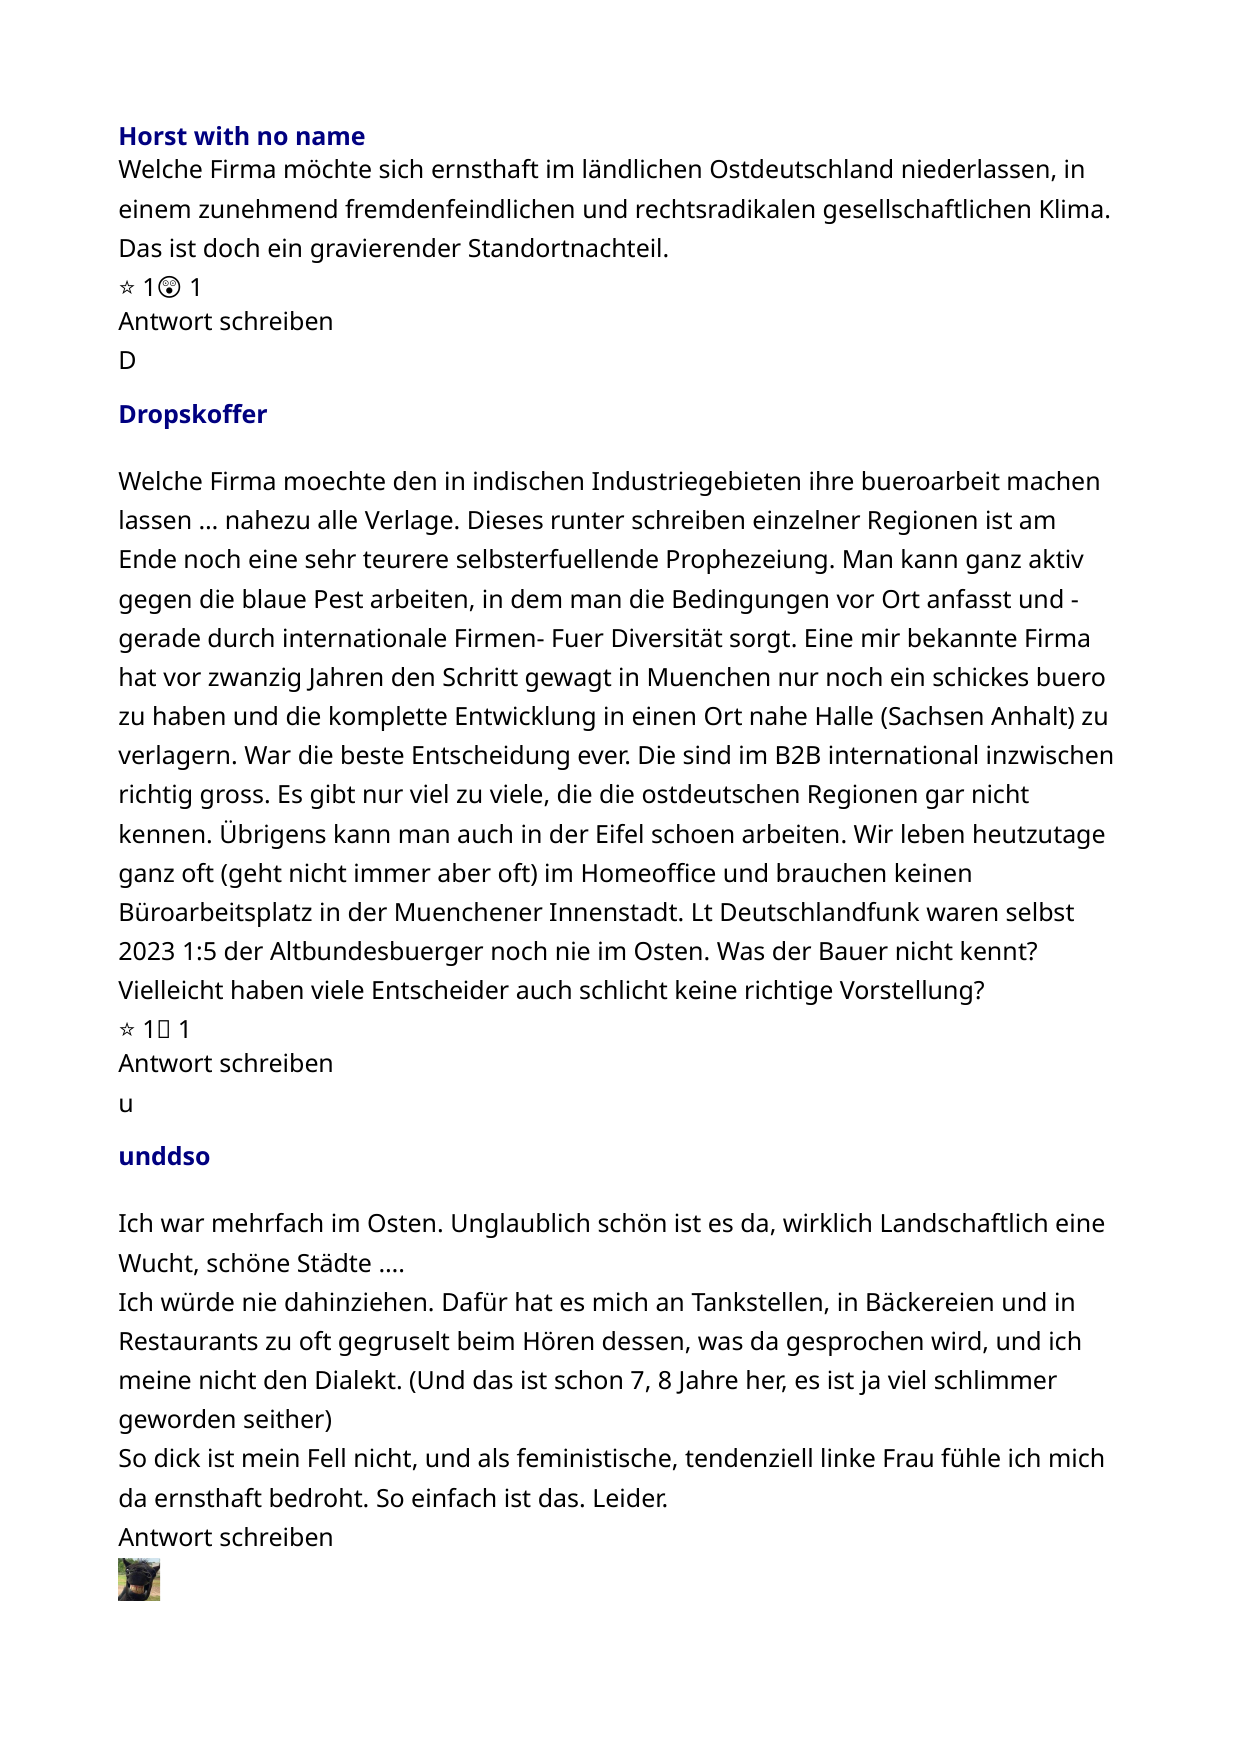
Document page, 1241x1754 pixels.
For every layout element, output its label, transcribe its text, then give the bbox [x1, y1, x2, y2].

picture [118, 1558, 161, 1601]
text Ich würde nie dahinziehen. Dafür hat es mich an Tankstellen, in Bäckereien und in Restaurants zu oft gegruselt beim Hören dessen, was da gesprochen wird, und ich meine nicht den Dialekt. (Und das ist schon 7, 8 Jahre her, es ist ja viel schlimmer geworden seither) [118, 1284, 1122, 1436]
text Welche Firma moechte den in indischen Industriegebieten ihre bueroarbeit machen lassen … nahezu alle Verlage. Dieses runter schreiben einzelner Regionen ist am Ende noch eine sehr teurere selbsterfuellende Prophezeiung. Man kann ganz aktiv gegen die blaue Pest arbeiten, in dem man die Bedingungen vor Ort anfasst und - gerade durch internationale Firmen- Fuer Diversität sorgt. Eine mir bekannte Firma hat vor zwanzig Jahren den Schritt gewagt in Muenchen nur noch ein schickes buero zu haben und die komplette Entwicklung in einen Ort nahe Halle (Sachsen Anhalt) zu verlagern. War die beste Entscheidung ever. Die sind im B2B international inzwischen richtig gross. Es gibt nur viel zu viele, die die ostdeutschen Regionen gar nicht kennen. Übrigens kann man auch in der Eifel schoen arbeiten. Wir leben heutzutage ganz oft (geht nicht immer aber oft) im Homeoffice und brauchen keinen Büroarbeitsplatz in der Muenchener Innenstadt. Lt Deutschlandfunk waren selbst 2023 1:5 der Altbundesbuerger noch nie im Osten. Was der Bauer nicht kennt? Vielleicht haben viele Entscheider auch schlicht keine richtige Vorstellung? [118, 464, 1122, 1007]
subtitle Dropskoffer [118, 397, 1122, 431]
text ⭐️ 1😲 1 [118, 270, 1122, 304]
text So dick ist mein Fell nicht, und als feministische, tendenziell linke Frau fühle ich mich da ernsthaft bedroht. So einfach ist das. Leider. [118, 1441, 1122, 1514]
text Antwort schreiben [118, 1519, 1122, 1553]
text D [118, 343, 1122, 377]
text Welche Firma möchte sich ernsthaft im ländlichen Ostdeutschland niederlassen, in einem zunehmend fremdenfeindlichen und rechtsradikalen gesellschaftlichen Klima. [118, 152, 1122, 225]
text Antwort schreiben [118, 1046, 1122, 1080]
subtitle Horst with no name [118, 118, 1122, 152]
subtitle unddso [118, 1139, 1122, 1173]
text Das ist doch ein gravierender Standortnachteil. [118, 231, 1122, 264]
text Antwort schreiben [118, 304, 1122, 338]
text Ich war mehrfach im Osten. Unglaublich schön ist es da, wirklich Landschaftlich eine Wucht, schöne Städte …. [118, 1206, 1122, 1279]
text u [118, 1085, 1122, 1119]
text ⭐️ 1🤨 1 [118, 1012, 1122, 1046]
